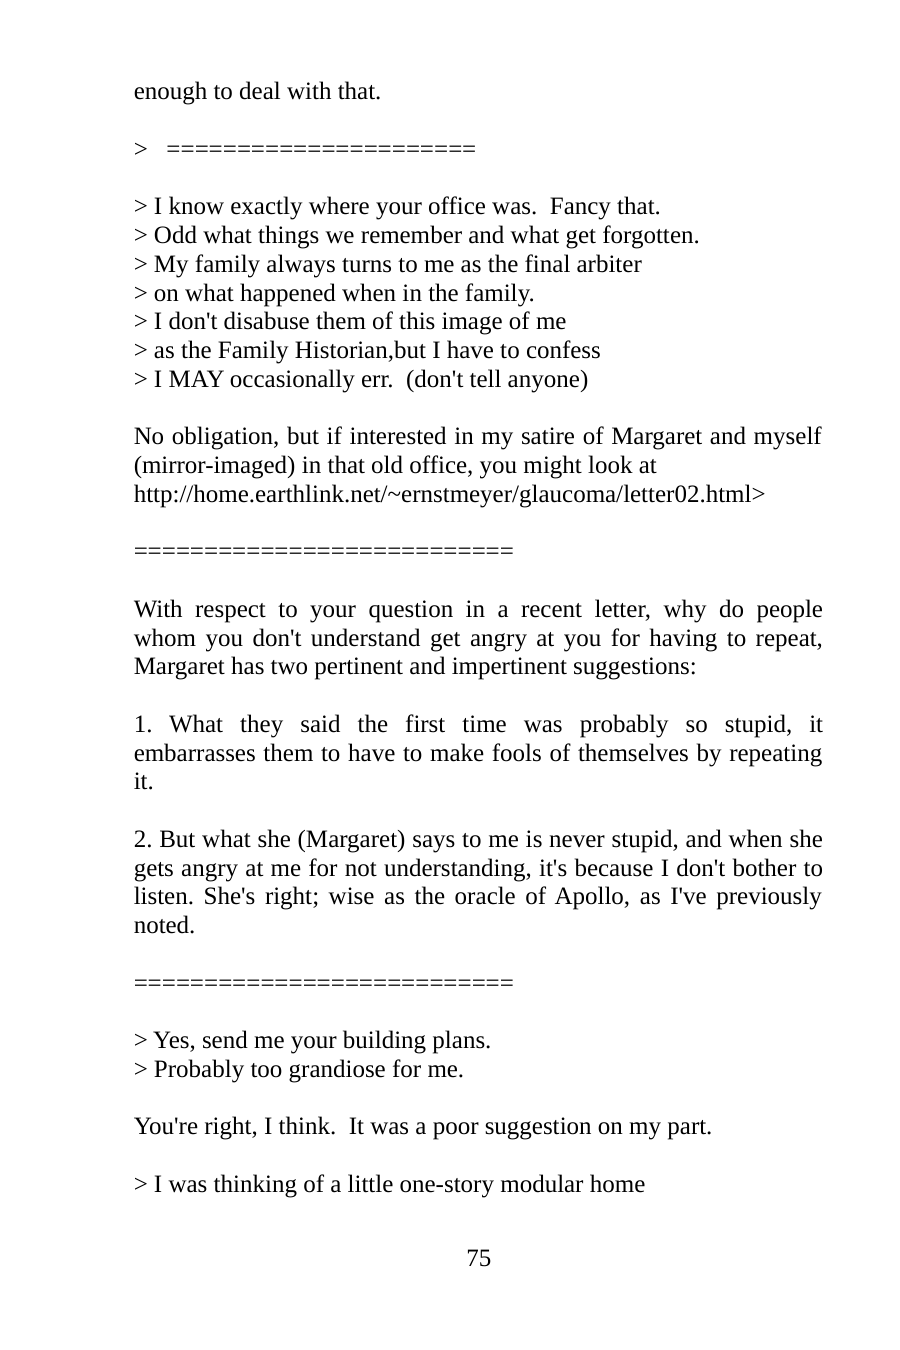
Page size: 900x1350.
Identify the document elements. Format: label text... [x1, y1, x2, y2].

text > as the Family Historian,but I have to confess [133, 335, 823, 364]
text You're right, I think. It was a poor suggestion on my part. [133, 1111, 823, 1140]
text =========================== [133, 536, 823, 565]
text http://home.earthlink.net/~ernstmeyer/glaucoma/letter02.html> [133, 479, 823, 508]
text > I was thinking of a little one-story modular home [133, 1169, 823, 1198]
text enough to deal with that. [133, 76, 823, 105]
text > on what happened when in the family. [133, 278, 823, 306]
text > ====================== [133, 134, 823, 163]
text > Probably too grandiose for me. [133, 1054, 823, 1083]
text =========================== [133, 968, 823, 996]
text > I don't disabuse them of this image of me [133, 306, 823, 335]
text No obligation, but if interested in my satire of Margaret and myself (mirror-imaged) in that old office, you might look at [133, 421, 823, 479]
text > My family always turns to me as the final arbiter [133, 249, 823, 278]
text > I know exactly where your office was. Fancy that. [133, 191, 823, 220]
text With respect to your question in a recent letter, why do people whom you don't understand get angry at you for having to repeat, Margaret has two pertinent and impertinent suggestions: [133, 594, 823, 680]
text 2. But what she (Margaret) says to me is never stupid, and when she gets angry at me for not understanding, it's because I don't bother to listen. She's right; wise as the oracle of Apollo, as I've previously noted. [133, 824, 823, 939]
text > Yes, send me your building plans. [133, 1025, 823, 1054]
text > Odd what things we remember and what get forgotten. [133, 220, 823, 249]
text > I MAY occasionally err. (don't tell anyone) [133, 364, 823, 393]
text 1. What they said the first time was probably so stupid, it embarrasses them to have to make fools of themselves by repeating it. [133, 709, 823, 795]
